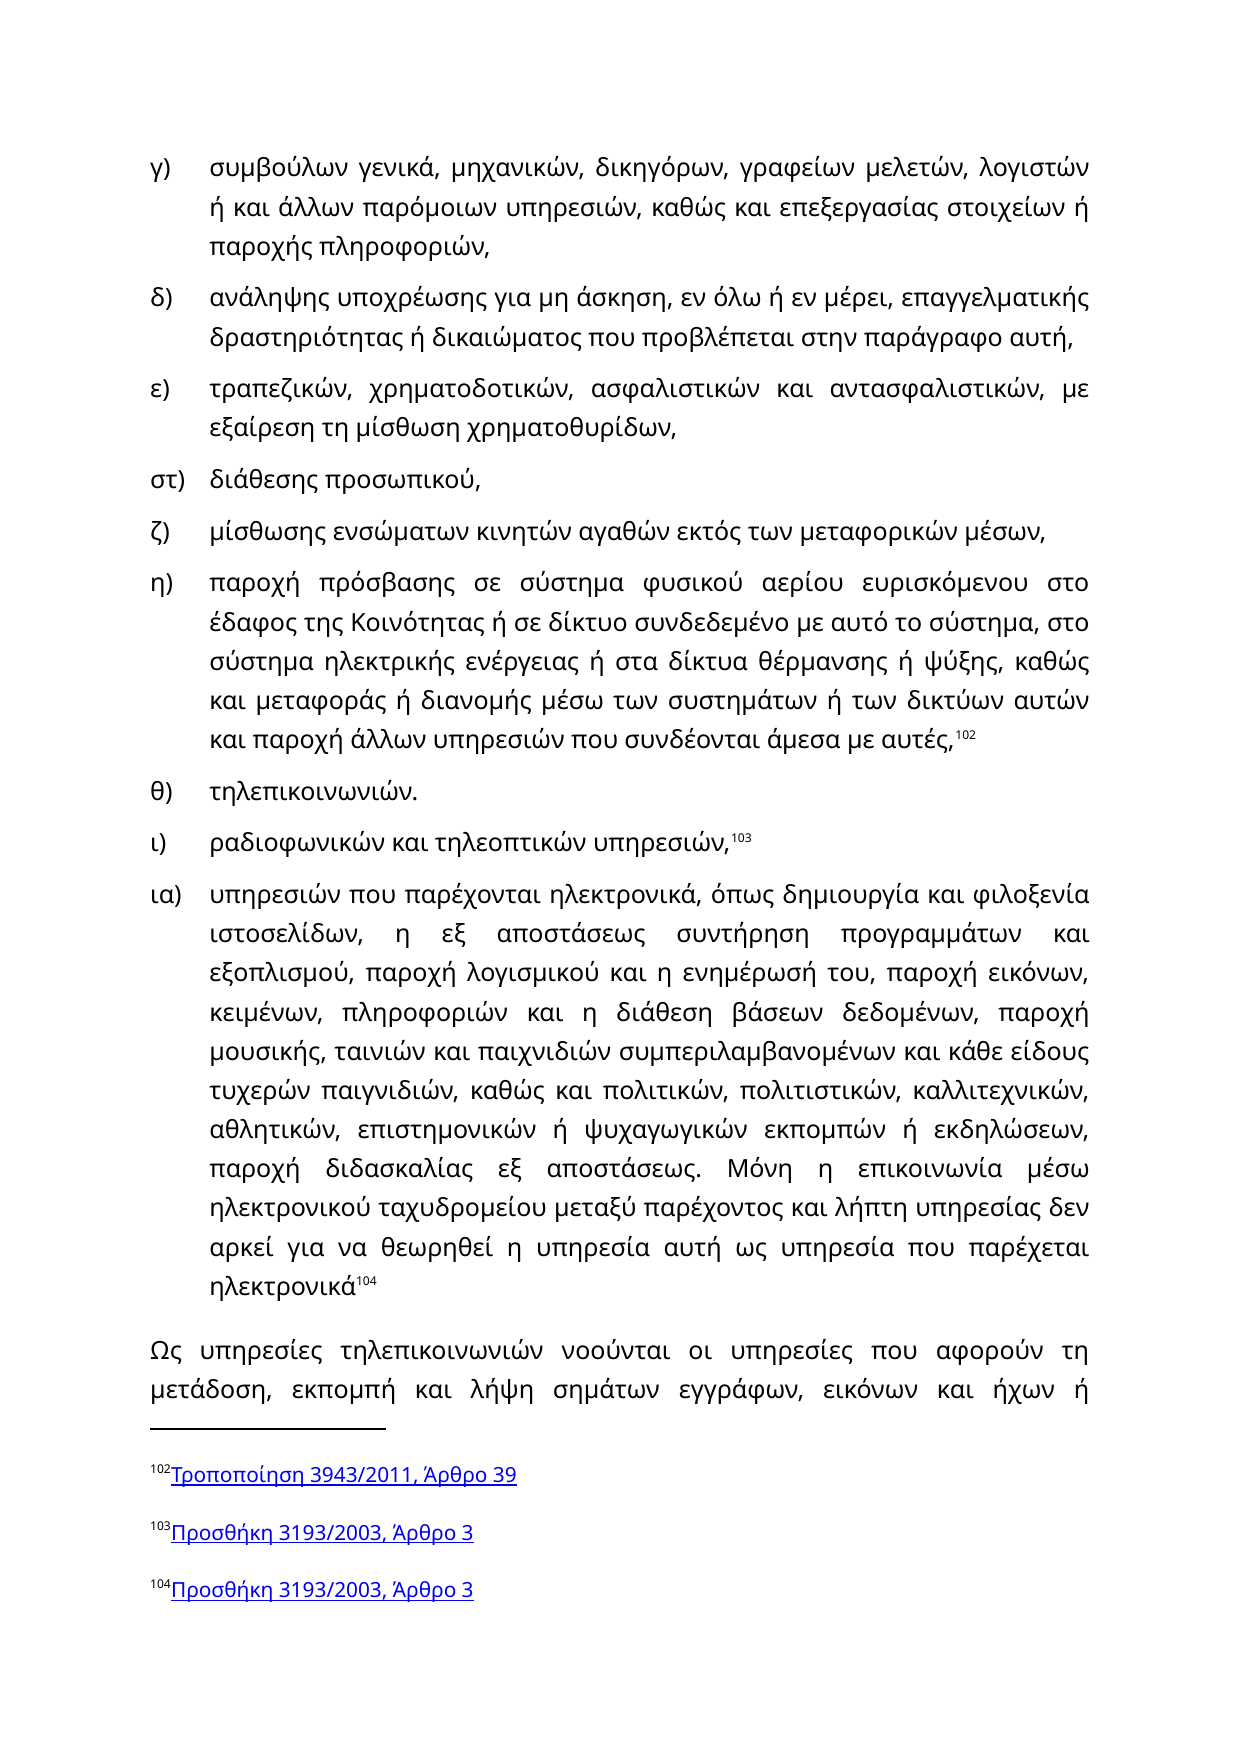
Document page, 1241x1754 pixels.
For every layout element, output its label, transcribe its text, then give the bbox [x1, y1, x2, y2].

text Προσθήκη 3193/2003, Άρθρο 3 [150, 1576, 1090, 1604]
text Ως υπηρεσίες τηλεπικοινωνιών νοούνται οι υπηρεσίες που αφορούν τη μετάδοση, εκπομπή και λήψη σημάτων εγγράφων, εικόνων και ήχων ή [150, 1332, 1090, 1406]
list η) παροχή πρόσβασης σε σύστημα φυσικού αερίου ευρισκόμενου στο έδαφος της Κοινότητας ή σε δίκτυο συνδεδεμένο με αυτό το σύστημα, στο σύστημα ηλεκτρικής ενέργειας ή στα δίκτυα θέρμανσης ή ψύξης, καθώς και μεταφοράς ή διανομής μέσω των συστημάτων ή των δικτύων αυτών και παροχή άλλων υπηρεσιών που συνδέονται άμεσα με αυτές, [150, 565, 1090, 756]
list ι) ραδιοφωνικών και τηλεοπτικών υπηρεσιών, [150, 825, 1090, 859]
list στ) διάθεσης προσωπικού, [150, 462, 1090, 496]
list ζ) μίσθωσης ενσώματων κινητών αγαθών εκτός των μεταφορικών μέσων, [150, 513, 1090, 547]
text Τροποποίηση 3943/2011, Άρθρο 39 [150, 1460, 1090, 1489]
list ε) τραπεζικών, χρηματοδοτικών, ασφαλιστικών και αντασφαλιστικών, με εξαίρεση τη μίσθωση χρηματοθυρίδων, [150, 371, 1090, 444]
list ια) υπηρεσιών που παρέχονται ηλεκτρονικά, όπως δημιουργία και φιλοξενία ιστοσελίδων, η εξ αποστάσεως συντήρηση προγραμμάτων και εξοπλισμού, παροχή λογισμικού και η ενημέρωσή του, παροχή εικόνων, κειμένων, πληροφοριών και η διάθεση βάσεων δεδομένων, παροχή μουσικής, ταινιών και παιχνιδιών συμπεριλαμβανομένων και κάθε είδους τυχερών παιγνιδιών, καθώς και πολιτικών, πολιτιστικών, καλλιτεχνικών, αθλητικών, επιστημονικών ή ψυχαγωγικών εκπομπών ή εκδηλώσεων, παροχή διδασκαλίας εξ αποστάσεως. Μόνη η επικοινωνία μέσω ηλεκτρονικού ταχυδρομείου μεταξύ παρέχοντος και λήπτη υπηρεσίας δεν αρκεί για να θεωρηθεί η υπηρεσία αυτή ως υπηρεσία που παρέχεται ηλεκτρονικά [150, 877, 1090, 1302]
text Προσθήκη 3193/2003, Άρθρο 3 [150, 1518, 1090, 1546]
list δ) ανάληψης υποχρέωσης για μη άσκηση, εν όλω ή εν μέρει, επαγγελματικής δραστηριότητας ή δικαιώματος που προβλέπεται στην παράγραφο αυτή, [150, 280, 1090, 353]
list γ) συμβούλων γενικά, μηχανικών, δικηγόρων, γραφείων μελετών, λογιστών ή και άλλων παρόμοιων υπηρεσιών, καθώς και επεξεργασίας στοιχείων ή παροχής πληροφοριών, [150, 150, 1090, 262]
list θ) τηλεπικοινωνιών. [150, 773, 1090, 807]
